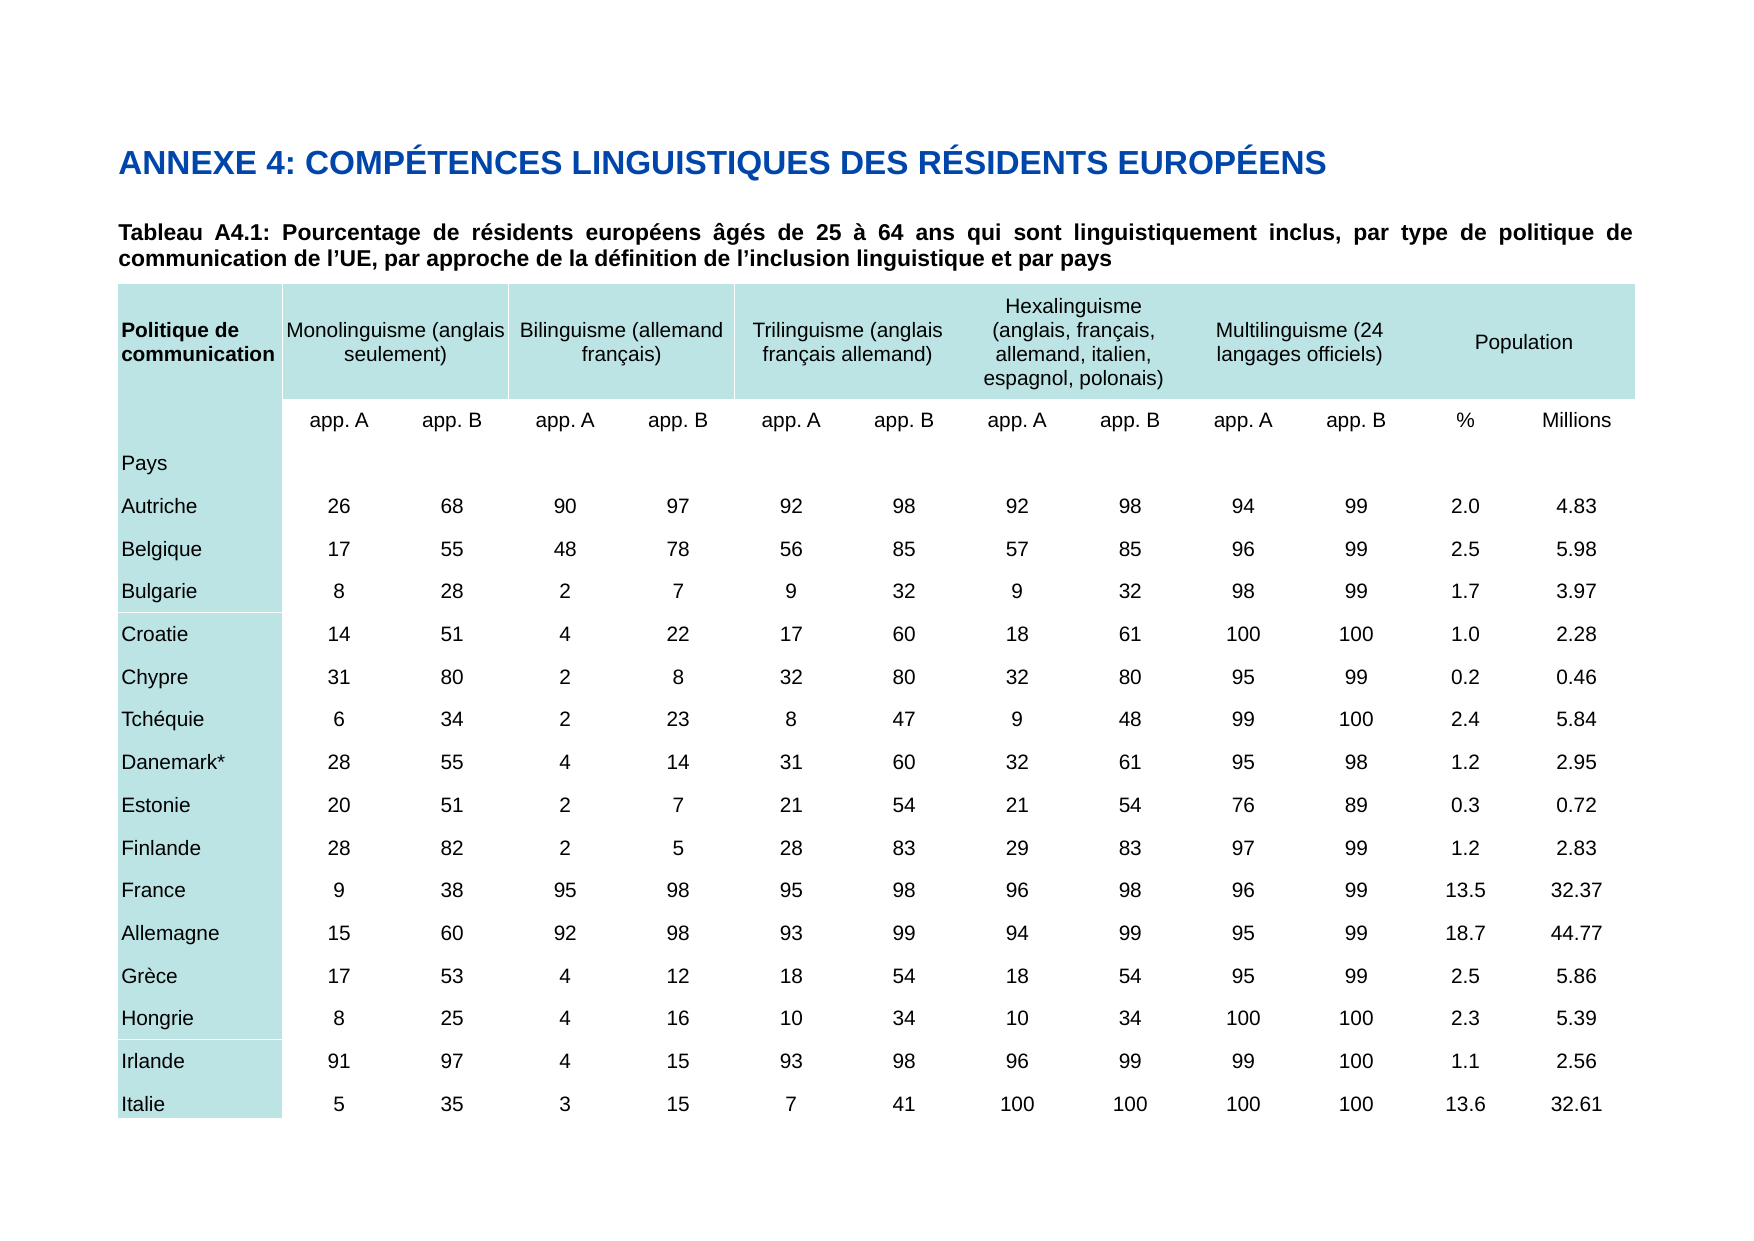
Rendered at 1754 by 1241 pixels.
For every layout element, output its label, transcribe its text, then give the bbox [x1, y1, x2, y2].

table_cell 18 [735, 954, 847, 997]
table_cell 98 [848, 484, 961, 527]
table_cell app. A [283, 399, 395, 442]
table_cell 90 [509, 484, 621, 527]
table_cell Grèce [118, 954, 282, 997]
table_cell 15 [621, 1040, 734, 1082]
table_cell 99 [1300, 911, 1413, 954]
table_cell 78 [621, 527, 734, 570]
table_cell 5.39 [1518, 997, 1635, 1039]
table_cell 2.0 [1413, 484, 1518, 527]
table_cell app. B [395, 399, 508, 442]
table_cell app. A [735, 399, 847, 442]
table_cell 99 [1300, 570, 1413, 612]
table_cell Millions [1518, 399, 1635, 442]
table_cell 7 [735, 1082, 847, 1118]
table_cell 16 [621, 997, 734, 1039]
table_cell 2 [509, 826, 621, 869]
subtitle ANNEXE 4: COMPÉTENCES LINGUISTIQUES DES RÉSIDENTS EUROPÉENS [118, 143, 1636, 182]
table_cell 95 [1187, 911, 1299, 954]
table_cell 60 [848, 613, 961, 655]
table_cell Croatie [118, 613, 282, 655]
table_cell 0.2 [1413, 655, 1518, 698]
table_cell 31 [283, 655, 395, 698]
table_cell 9 [735, 570, 847, 612]
table_cell 55 [395, 741, 508, 783]
table_cell 2.28 [1518, 613, 1635, 655]
table_cell 96 [961, 869, 1073, 911]
table_cell Danemark* [118, 741, 282, 783]
table_cell [1300, 442, 1413, 484]
table_cell 98 [1074, 484, 1187, 527]
table_cell 0.46 [1518, 655, 1635, 698]
table_cell 21 [961, 783, 1073, 826]
table_cell Allemagne [118, 911, 282, 954]
table_header Hexalinguisme (anglais, français, allemand, italien, espagnol, polonais) [961, 284, 1187, 399]
table_cell 12 [621, 954, 734, 997]
table_cell 28 [735, 826, 847, 869]
table_cell 2.95 [1518, 741, 1635, 783]
table_cell 3 [509, 1082, 621, 1118]
table_cell 99 [1074, 1040, 1187, 1082]
table_cell [848, 442, 961, 484]
table_cell app. B [1074, 399, 1187, 442]
table_cell 91 [283, 1040, 395, 1082]
table_cell 53 [395, 954, 508, 997]
table_cell 93 [735, 1040, 847, 1082]
table_cell 97 [621, 484, 734, 527]
table_cell 2.83 [1518, 826, 1635, 869]
table_cell 99 [1300, 655, 1413, 698]
table_cell 99 [1187, 1040, 1299, 1082]
table_cell Hongrie [118, 997, 282, 1039]
table_cell 29 [961, 826, 1073, 869]
table_cell [621, 442, 734, 484]
table_cell 18 [961, 954, 1073, 997]
table_cell 98 [621, 911, 734, 954]
table_cell 99 [1300, 484, 1413, 527]
table_cell Pays [118, 442, 282, 484]
table_cell 83 [848, 826, 961, 869]
table_cell 100 [1187, 997, 1299, 1039]
table_cell 80 [395, 655, 508, 698]
table_cell 54 [1074, 954, 1187, 997]
table_cell 28 [283, 826, 395, 869]
table_cell app. A [1187, 399, 1299, 442]
table_cell 100 [1300, 698, 1413, 741]
table_cell 32 [848, 570, 961, 612]
table_cell 1.0 [1413, 613, 1518, 655]
table_cell 8 [735, 698, 847, 741]
table_cell 57 [961, 527, 1073, 570]
table_cell 34 [1074, 997, 1187, 1039]
table_cell 2.5 [1413, 527, 1518, 570]
table_cell 2 [509, 698, 621, 741]
table_cell Finlande [118, 826, 282, 869]
table_cell 25 [395, 997, 508, 1039]
table_cell 1.1 [1413, 1040, 1518, 1082]
table_cell 4 [509, 997, 621, 1039]
table_cell 98 [1074, 869, 1187, 911]
table_cell app. A [961, 399, 1073, 442]
table_cell 28 [395, 570, 508, 612]
table_cell 96 [1187, 869, 1299, 911]
table_cell [118, 399, 282, 442]
table_cell 14 [283, 613, 395, 655]
table_cell 1.2 [1413, 741, 1518, 783]
table_cell 8 [283, 570, 395, 612]
table_cell 98 [1300, 741, 1413, 783]
table_cell 10 [735, 997, 847, 1039]
table_cell 5.84 [1518, 698, 1635, 741]
table_cell [283, 442, 395, 484]
table_cell [1518, 442, 1635, 484]
table_cell 23 [621, 698, 734, 741]
table_cell 94 [1187, 484, 1299, 527]
text Tableau A4.1: Pourcentage de résidents européens âgés de 25 à 64 ans qui sont linguistiquement inclus, par type de politique de communication de l’UE, par approche de la définition de l’inclusion linguistique et par pays [118, 219, 1636, 272]
table_cell 100 [1300, 613, 1413, 655]
table_cell % [1413, 399, 1518, 442]
table_cell 18.7 [1413, 911, 1518, 954]
table_cell 99 [1300, 954, 1413, 997]
table_cell Tchéquie [118, 698, 282, 741]
table_cell [1413, 442, 1518, 484]
table_cell 51 [395, 613, 508, 655]
table_cell 85 [1074, 527, 1187, 570]
table_cell app. A [509, 399, 621, 442]
table_cell 32 [961, 655, 1073, 698]
table_cell 13.5 [1413, 869, 1518, 911]
table_cell 100 [1187, 1082, 1299, 1118]
table_cell 55 [395, 527, 508, 570]
table_cell 100 [1187, 613, 1299, 655]
table_cell 96 [961, 1040, 1073, 1082]
table_cell 95 [735, 869, 847, 911]
table_cell 34 [395, 698, 508, 741]
table_cell 92 [509, 911, 621, 954]
table_cell 15 [283, 911, 395, 954]
table_cell 95 [1187, 741, 1299, 783]
table_cell 9 [961, 570, 1073, 612]
table_cell 48 [1074, 698, 1187, 741]
table_cell 99 [1300, 527, 1413, 570]
table_cell 4 [509, 613, 621, 655]
table_cell 7 [621, 783, 734, 826]
table_cell 35 [395, 1082, 508, 1118]
table_cell 21 [735, 783, 847, 826]
table_cell [395, 442, 508, 484]
table_cell 95 [1187, 655, 1299, 698]
table_cell 14 [621, 741, 734, 783]
table_cell 99 [1074, 911, 1187, 954]
table_cell 98 [848, 869, 961, 911]
table_cell 31 [735, 741, 847, 783]
table_cell 89 [1300, 783, 1413, 826]
table_cell 51 [395, 783, 508, 826]
table_cell 5.86 [1518, 954, 1635, 997]
table_cell 20 [283, 783, 395, 826]
table_cell 56 [735, 527, 847, 570]
table_cell 18 [961, 613, 1073, 655]
table_cell 99 [1187, 698, 1299, 741]
table_cell 100 [1300, 1082, 1413, 1118]
table_cell [509, 442, 621, 484]
table_cell 100 [1074, 1082, 1187, 1118]
table_cell 99 [848, 911, 961, 954]
table_cell 34 [848, 997, 961, 1039]
table_cell 54 [848, 954, 961, 997]
table_cell 98 [1187, 570, 1299, 612]
table_cell 4 [509, 741, 621, 783]
table_cell 99 [1300, 826, 1413, 869]
table_cell 0.72 [1518, 783, 1635, 826]
table_cell 26 [283, 484, 395, 527]
table_cell 3.97 [1518, 570, 1635, 612]
table_header Multilinguisme (24 langages officiels) [1187, 284, 1413, 399]
table_cell 2 [509, 655, 621, 698]
table_cell 100 [1300, 997, 1413, 1039]
table_header Population [1413, 284, 1635, 399]
table_cell app. B [1300, 399, 1413, 442]
table_cell 5.98 [1518, 527, 1635, 570]
table_cell 61 [1074, 741, 1187, 783]
table_cell 93 [735, 911, 847, 954]
table_cell 99 [1300, 869, 1413, 911]
table_cell [961, 442, 1073, 484]
table_cell 61 [1074, 613, 1187, 655]
table_cell 76 [1187, 783, 1299, 826]
table_cell [1074, 442, 1187, 484]
table_cell 83 [1074, 826, 1187, 869]
table_cell [1187, 442, 1299, 484]
table_cell 48 [509, 527, 621, 570]
table_cell 9 [961, 698, 1073, 741]
table_cell Autriche [118, 484, 282, 527]
table_cell 0.3 [1413, 783, 1518, 826]
table_cell 17 [735, 613, 847, 655]
table_cell app. B [848, 399, 961, 442]
table_cell 80 [1074, 655, 1187, 698]
table_cell 85 [848, 527, 961, 570]
table_cell 60 [848, 741, 961, 783]
table_cell 8 [283, 997, 395, 1039]
table_cell 32 [961, 741, 1073, 783]
table_cell 28 [283, 741, 395, 783]
table_cell 92 [735, 484, 847, 527]
table_cell 94 [961, 911, 1073, 954]
table_cell 95 [1187, 954, 1299, 997]
table_cell 1.2 [1413, 826, 1518, 869]
table_cell 15 [621, 1082, 734, 1118]
table_cell 100 [961, 1082, 1073, 1118]
table_cell Chypre [118, 655, 282, 698]
table_cell 4 [509, 954, 621, 997]
table_cell 2 [509, 783, 621, 826]
table_cell 54 [848, 783, 961, 826]
table_cell 38 [395, 869, 508, 911]
table_cell 6 [283, 698, 395, 741]
table_cell 17 [283, 954, 395, 997]
table_cell 92 [961, 484, 1073, 527]
table_cell 1.7 [1413, 570, 1518, 612]
table_cell Irlande [118, 1040, 282, 1082]
table_cell 97 [395, 1040, 508, 1082]
table_header Bilinguisme (allemand français) [509, 284, 734, 399]
table_cell France [118, 869, 282, 911]
table_cell 32 [1074, 570, 1187, 612]
table_cell 10 [961, 997, 1073, 1039]
table_cell 7 [621, 570, 734, 612]
table_cell 100 [1300, 1040, 1413, 1082]
table_cell 32.37 [1518, 869, 1635, 911]
table_cell Estonie [118, 783, 282, 826]
table_cell 2.56 [1518, 1040, 1635, 1082]
table_cell 97 [1187, 826, 1299, 869]
table_cell 9 [283, 869, 395, 911]
table_cell app. B [621, 399, 734, 442]
table_cell 95 [509, 869, 621, 911]
table_cell 2.4 [1413, 698, 1518, 741]
table_cell 32 [735, 655, 847, 698]
table_cell 5 [621, 826, 734, 869]
table_cell 80 [848, 655, 961, 698]
table_cell 2.5 [1413, 954, 1518, 997]
table_cell 22 [621, 613, 734, 655]
table_cell Belgique [118, 527, 282, 570]
table_cell 68 [395, 484, 508, 527]
table_cell 32.61 [1518, 1082, 1635, 1118]
table_cell 82 [395, 826, 508, 869]
table_cell 13.6 [1413, 1082, 1518, 1118]
table_cell 60 [395, 911, 508, 954]
table_cell 4.83 [1518, 484, 1635, 527]
table_cell 96 [1187, 527, 1299, 570]
table_cell Italie [118, 1082, 282, 1118]
table_cell 8 [621, 655, 734, 698]
table_cell 54 [1074, 783, 1187, 826]
table_cell 4 [509, 1040, 621, 1082]
table_cell [735, 442, 847, 484]
table_cell 2.3 [1413, 997, 1518, 1039]
table_header Trilinguisme (anglais français allemand) [735, 284, 961, 399]
table_cell 44.77 [1518, 911, 1635, 954]
table_cell 47 [848, 698, 961, 741]
table_header Politique de communication [118, 284, 282, 399]
table_cell 41 [848, 1082, 961, 1118]
table_cell 98 [621, 869, 734, 911]
table_cell 98 [848, 1040, 961, 1082]
table_cell 2 [509, 570, 621, 612]
table_cell Bulgarie [118, 570, 282, 612]
table_cell 5 [283, 1082, 395, 1118]
table_header Monolinguisme (anglais seulement) [283, 284, 508, 399]
table_cell 17 [283, 527, 395, 570]
